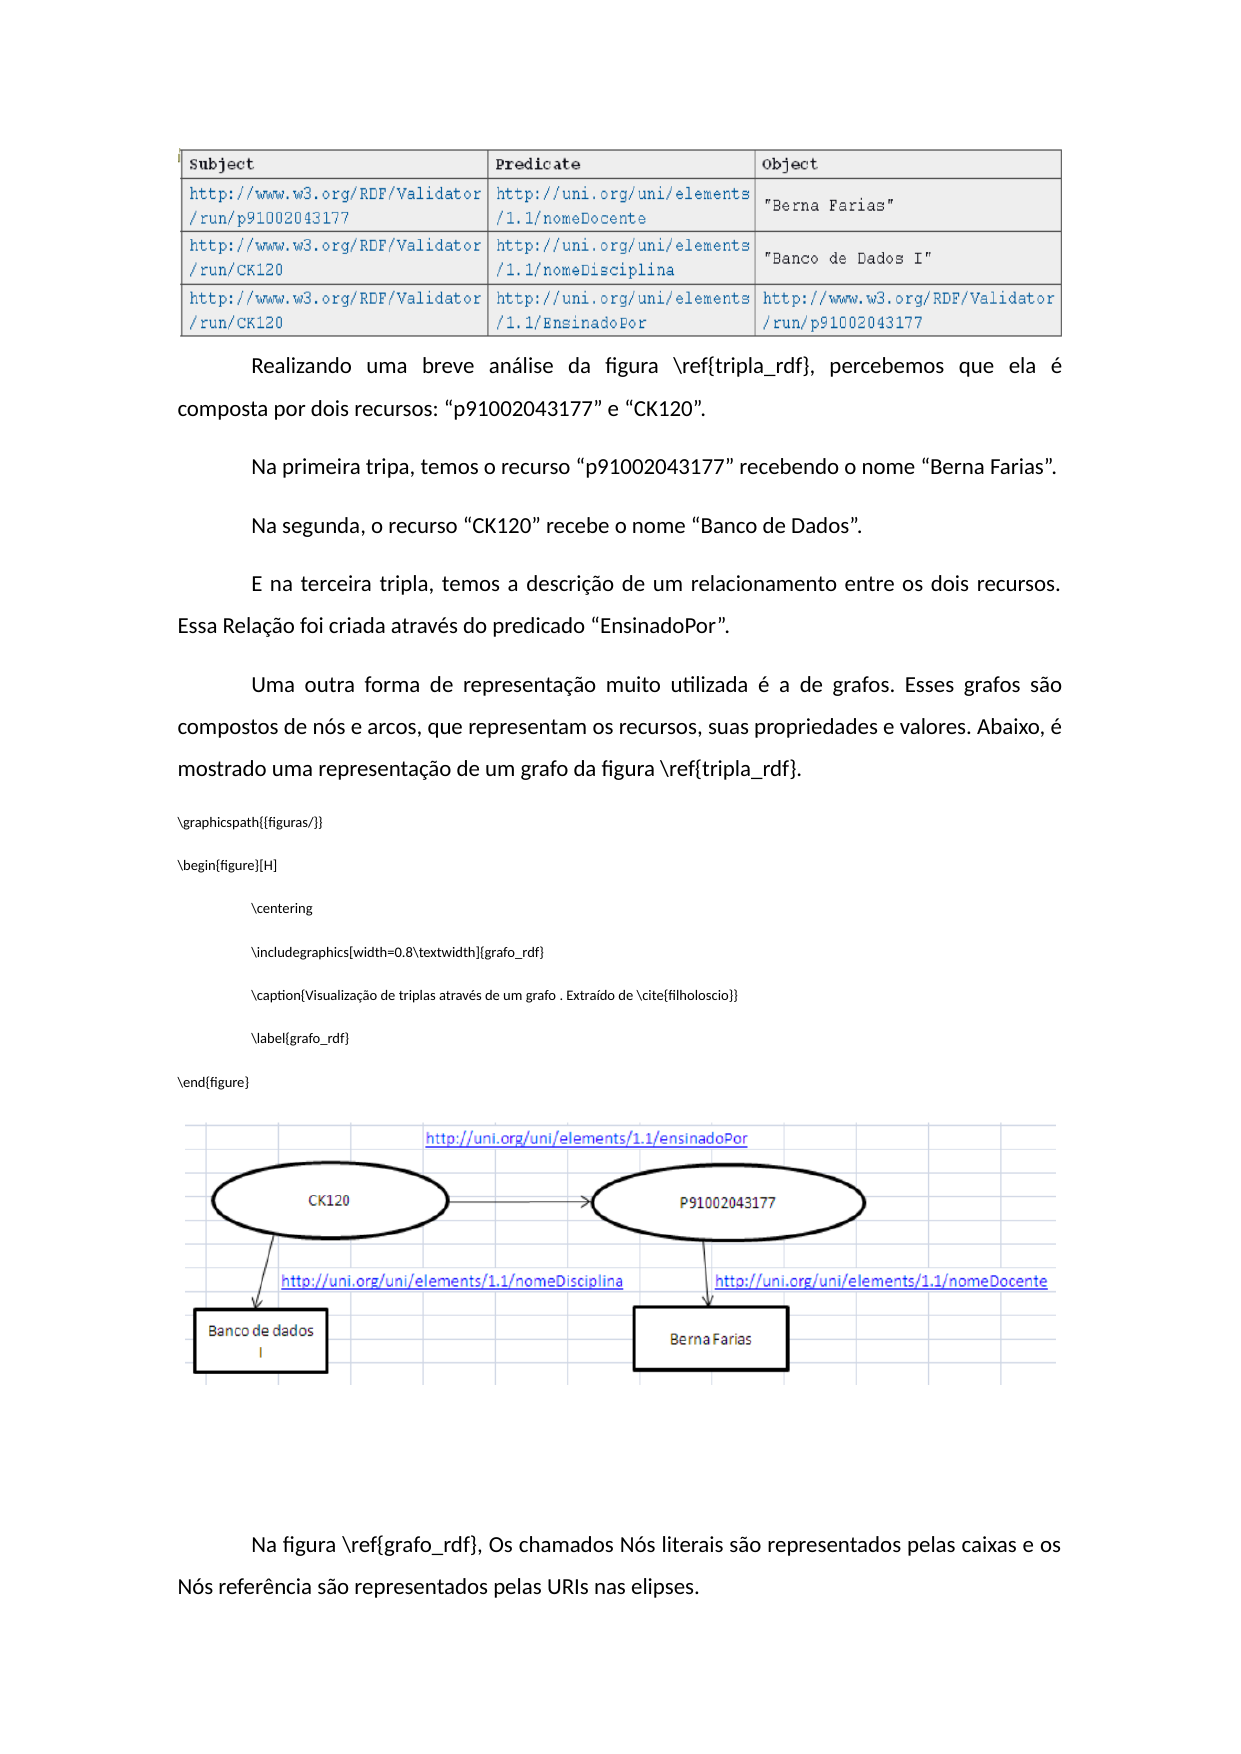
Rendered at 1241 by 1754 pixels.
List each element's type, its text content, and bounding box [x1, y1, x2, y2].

text \label{grafo_rdf} [177, 1029, 1063, 1047]
picture [177, 147, 1063, 338]
text \begin{figure}[H] [177, 856, 1063, 874]
text Na segunda, o recurso “CK120” recebe o nome “Banco de Dados”. [177, 511, 1063, 539]
text Realizando uma breve análise da figura \ref{tripla_rdf}, percebemos que ela é composta por dois recursos: “p91002043177” e “CK120”. [177, 338, 1063, 422]
text Uma outra forma de representação muito utilizada é a de grafos. Esses grafos são compostos de nós e arcos, que representam os recursos, suas propriedades e valores. Abaixo, é mostrado uma representação de um grafo da figura \ref{tripla_rdf}. [177, 670, 1063, 782]
text \centering [177, 899, 1063, 917]
text \caption{Visualização de triplas através de um grafo . Extraído de \cite{filholoscio}} [177, 986, 1063, 1004]
text Na figura \ref{grafo_rdf}, Os chamados Nós literais são representados pelas caixas e os Nós referência são representados pelas URIs nas elipses. [177, 1531, 1063, 1601]
text E na terceira tripla, temos a descrição de um relacionamento entre os dois recursos. Essa Relação foi criada através do predicado “EnsinadoPor”. [177, 569, 1063, 639]
text Na primeira tripa, temos o recurso “p91002043177” recebendo o nome “Berna Farias”. [177, 452, 1063, 480]
text \graphicspath{{figuras/}} [177, 813, 1063, 831]
text \end{figure} [177, 1073, 1063, 1091]
text \includegraphics[width=0.8\textwidth]{grafo_rdf} [177, 943, 1063, 961]
picture [177, 1116, 1063, 1400]
